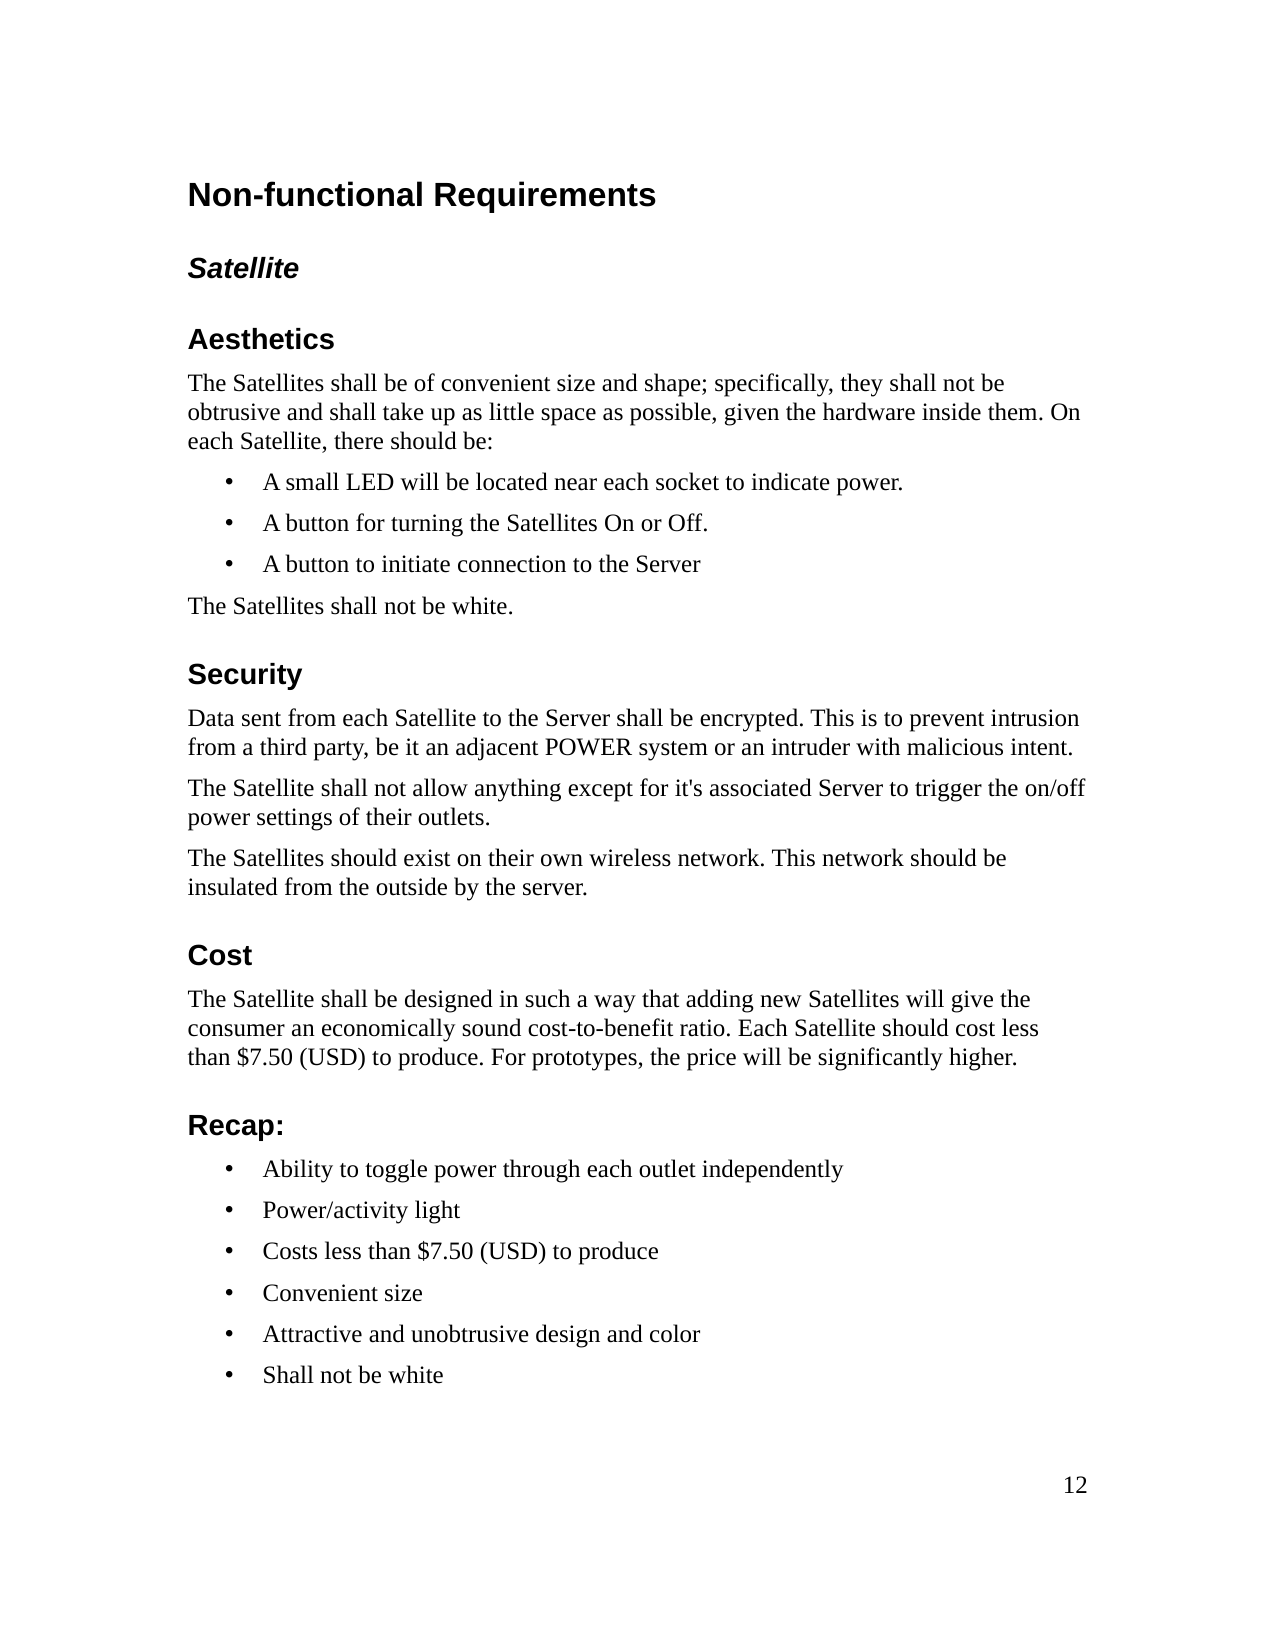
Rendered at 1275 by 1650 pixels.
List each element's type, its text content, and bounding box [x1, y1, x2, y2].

text The Satellite shall be designed in such a way that adding new Satellites will give the consumer an economically sound cost-to-benefit ratio. Each Satellite should cost less than $7.50 (USD) to produce. For prototypes, the price will be significantly higher. [187, 984, 1087, 1070]
list Convenient size [225, 1278, 1087, 1306]
subtitle Recap: [187, 1108, 1087, 1141]
list Attractive and unobtrusive design and color [225, 1319, 1087, 1348]
subtitle Satellite [187, 251, 1087, 285]
text The Satellites should exist on their own wireless network. This network should be insulated from the outside by the server. [187, 843, 1087, 901]
text The Satellites shall be of convenient size and shape; specifically, they shall not be obtrusive and shall take up as little space as possible, given the hardware inside them. On each Satellite, there should be: [187, 368, 1087, 454]
list Ability to toggle power through each outlet independently [225, 1154, 1087, 1183]
list Costs less than $7.50 (USD) to produce [225, 1236, 1087, 1265]
text Data sent from each Satellite to the Server shall be encrypted. This is to prevent intrusion from a third party, be it an adjacent POWER system or an intruder with malicious intent. [187, 703, 1087, 761]
subtitle Security [187, 657, 1087, 691]
subtitle Non-functional Requirements [187, 175, 1087, 214]
list A small LED will be located near each socket to indicate power. [225, 467, 1087, 496]
subtitle Cost [187, 938, 1087, 972]
text The Satellites shall not be white. [187, 591, 1087, 619]
subtitle Aesthetics [187, 322, 1087, 356]
list A button for turning the Satellites On or Off. [225, 508, 1087, 537]
text The Satellite shall not allow anything except for it's associated Server to trigger the on/off power settings of their outlets. [187, 773, 1087, 831]
list Shall not be white [225, 1360, 1087, 1389]
list Power/activity light [225, 1195, 1087, 1224]
list A button to initiate connection to the Server [225, 549, 1087, 578]
